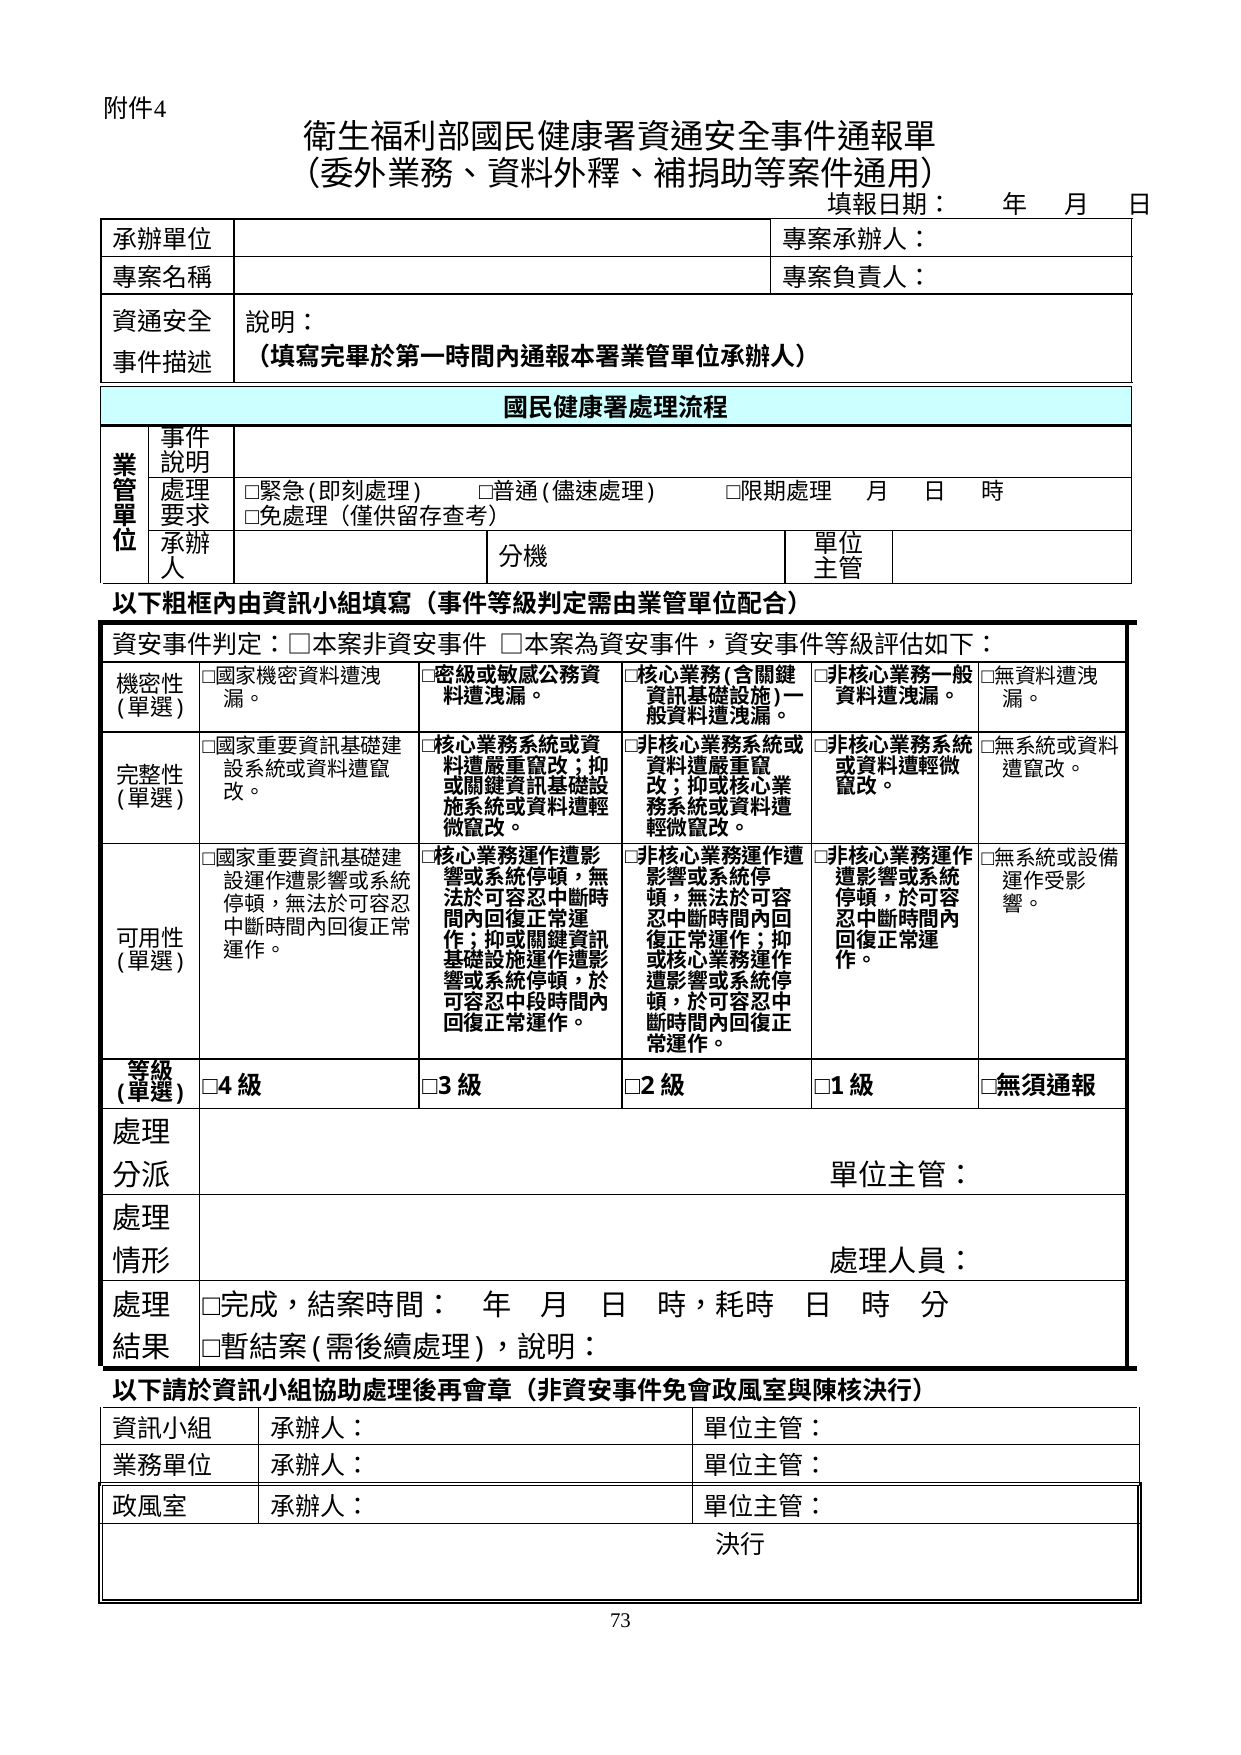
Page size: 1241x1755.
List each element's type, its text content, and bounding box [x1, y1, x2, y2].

table_cell □非核心業務系統或資料遭輕微竄改。 [812, 733, 978, 843]
table_cell □密級或敏感公務資料遭洩漏。 [420, 663, 621, 731]
table_cell 資訊小組 [101, 1408, 258, 1444]
table_cell □非核心業務一般資料遭洩漏。 [812, 663, 978, 731]
table_cell 國民健康署處理流程 [101, 387, 1131, 423]
text 填報日期： 年 月 日 [89, 193, 1152, 218]
table_cell 政風室 [103, 1486, 258, 1522]
table_cell 單位主管： [693, 1445, 1139, 1482]
table_cell 業務單位 [101, 1445, 258, 1482]
table_cell □國家重要資訊基礎建設運作遭影響或系統停頓，無法於可容忍中斷時間內回復正常運作。 [200, 844, 418, 1058]
table_cell [235, 257, 770, 293]
table_cell [1132, 625, 1139, 661]
text 衛生福利部國民健康署資通安全事件通報單 [89, 81, 1152, 156]
table_cell □1級 [812, 1060, 978, 1107]
table_cell [1132, 843, 1139, 1058]
table_cell □無須通報 [979, 1060, 1125, 1107]
table_header [1132, 218, 1139, 256]
table_header 專案承辦人： [771, 219, 1131, 256]
table_cell [893, 531, 1131, 583]
table_cell 承辦人： [259, 1408, 692, 1444]
table_cell □核心業務運作遭影響或系統停頓，無法於可容忍中斷時間內回復正常運作；抑或關鍵資訊基礎設施運作遭影響或系統停頓，於可容忍中段時間內回復正常運作。 [420, 844, 621, 1058]
table_header [235, 220, 770, 256]
table_cell 資安事件判定：□本案非資安事件 □本案為資安事件，資安事件等級評估如下： [103, 625, 1125, 661]
table_cell 業管單位 [101, 427, 148, 583]
table_cell [1132, 1058, 1139, 1107]
table_cell [1132, 1194, 1139, 1280]
table_cell □國家機密資料遭洩漏。 [200, 663, 418, 731]
table_cell 單位主管： [200, 1109, 1125, 1193]
table_cell 等級 (單選) [103, 1060, 199, 1107]
table_cell [1132, 293, 1139, 382]
table_cell □無系統或資料遭竄改。 [979, 733, 1125, 843]
table_cell 機密性 (單選) [103, 663, 199, 731]
table_cell 單位主管： [693, 1408, 1139, 1444]
table_cell [1132, 1108, 1139, 1193]
table_cell [1132, 661, 1139, 731]
table_cell □非核心業務系統或資料遭嚴重竄改；抑或核心業務系統或資料遭輕微竄改。 [623, 733, 811, 843]
table_cell 承辦人： [259, 1486, 692, 1522]
table_cell □非核心業務運作遭影響或系統停頓，無法於可容忍中斷時間內回復正常運作；抑或核心業務運作遭影響或系統停頓，於可容忍中斷時間內回復正常運作。 [623, 844, 811, 1058]
table_cell 說明： （填寫完畢於第一時間內通報本署業管單位承辦人） [235, 295, 1131, 382]
table_cell 處理 分派 [103, 1109, 199, 1193]
table_cell 以下粗框內由資訊小組填寫（事件等級判定需由業管單位配合） [103, 584, 1137, 620]
table_cell 完整性 (單選) [103, 733, 199, 843]
table_cell □4級 [200, 1060, 418, 1107]
table_cell 專案名稱 [102, 257, 233, 293]
table_cell □核心業務(含關鍵資訊基礎設施)一般資料遭洩漏。 [623, 663, 811, 731]
table_cell □無系統或設備運作受影響。 [979, 844, 1125, 1058]
table_cell 決行 [103, 1524, 1137, 1599]
table_cell □完成，結案時間： 年 月 日 時，耗時 日 時 分 □暫結案(需後續處理)，說明： [200, 1281, 1125, 1366]
table_header 承辦單位 [102, 220, 233, 256]
table_cell [1132, 386, 1139, 423]
table_cell [1132, 731, 1139, 843]
table_cell [1132, 477, 1139, 530]
table_cell □3級 [420, 1060, 621, 1107]
table_cell 單位 主管 [786, 531, 892, 583]
table_cell [235, 531, 486, 583]
text （委外業務、資料外釋、補捐助等案件通用） [89, 156, 1152, 193]
table_cell □2級 [623, 1060, 811, 1107]
table_cell 可用性 (單選) [103, 844, 199, 1058]
table_cell □無資料遭洩漏。 [979, 663, 1125, 731]
table_cell 處理人員： [200, 1195, 1125, 1280]
table_cell 承辦人 [149, 531, 233, 583]
table_cell 處理情形 [103, 1195, 199, 1280]
table_cell [1132, 530, 1139, 583]
table_cell 承辦人： [259, 1445, 692, 1482]
table_cell [1132, 256, 1139, 293]
text 附件 [104, 88, 199, 124]
table_cell 專案負責人： [771, 257, 1131, 293]
table_cell 資通安全事件描述 [102, 295, 233, 382]
table_cell □非核心業務運作遭影響或系統停頓，於可容忍中斷時間內回復正常運作。 [812, 844, 978, 1058]
table_cell [1132, 424, 1139, 477]
table_cell [235, 427, 1131, 477]
table_cell □核心業務系統或資料遭嚴重竄改；抑或關鍵資訊基礎設施系統或資料遭輕微竄改。 [420, 733, 621, 843]
table_cell 分機 [488, 531, 784, 583]
table_cell 單位主管： [693, 1486, 1137, 1522]
table_cell 以下請於資訊小組協助處理後再會章（非資安事件免會政風室與陳核決行） [103, 1371, 1137, 1407]
table_cell □緊急(即刻處理) □普通(儘速處理) □限期處理 月 日 時 □免處理（僅供留存查考） [235, 478, 1131, 530]
table_cell 處理要求 [149, 478, 233, 530]
table_cell [1132, 1280, 1139, 1366]
table_cell □國家重要資訊基礎建設系統或資料遭竄改。 [200, 733, 418, 843]
table_cell 事件說明 [149, 427, 233, 477]
table_cell 處理結果 [103, 1281, 199, 1366]
